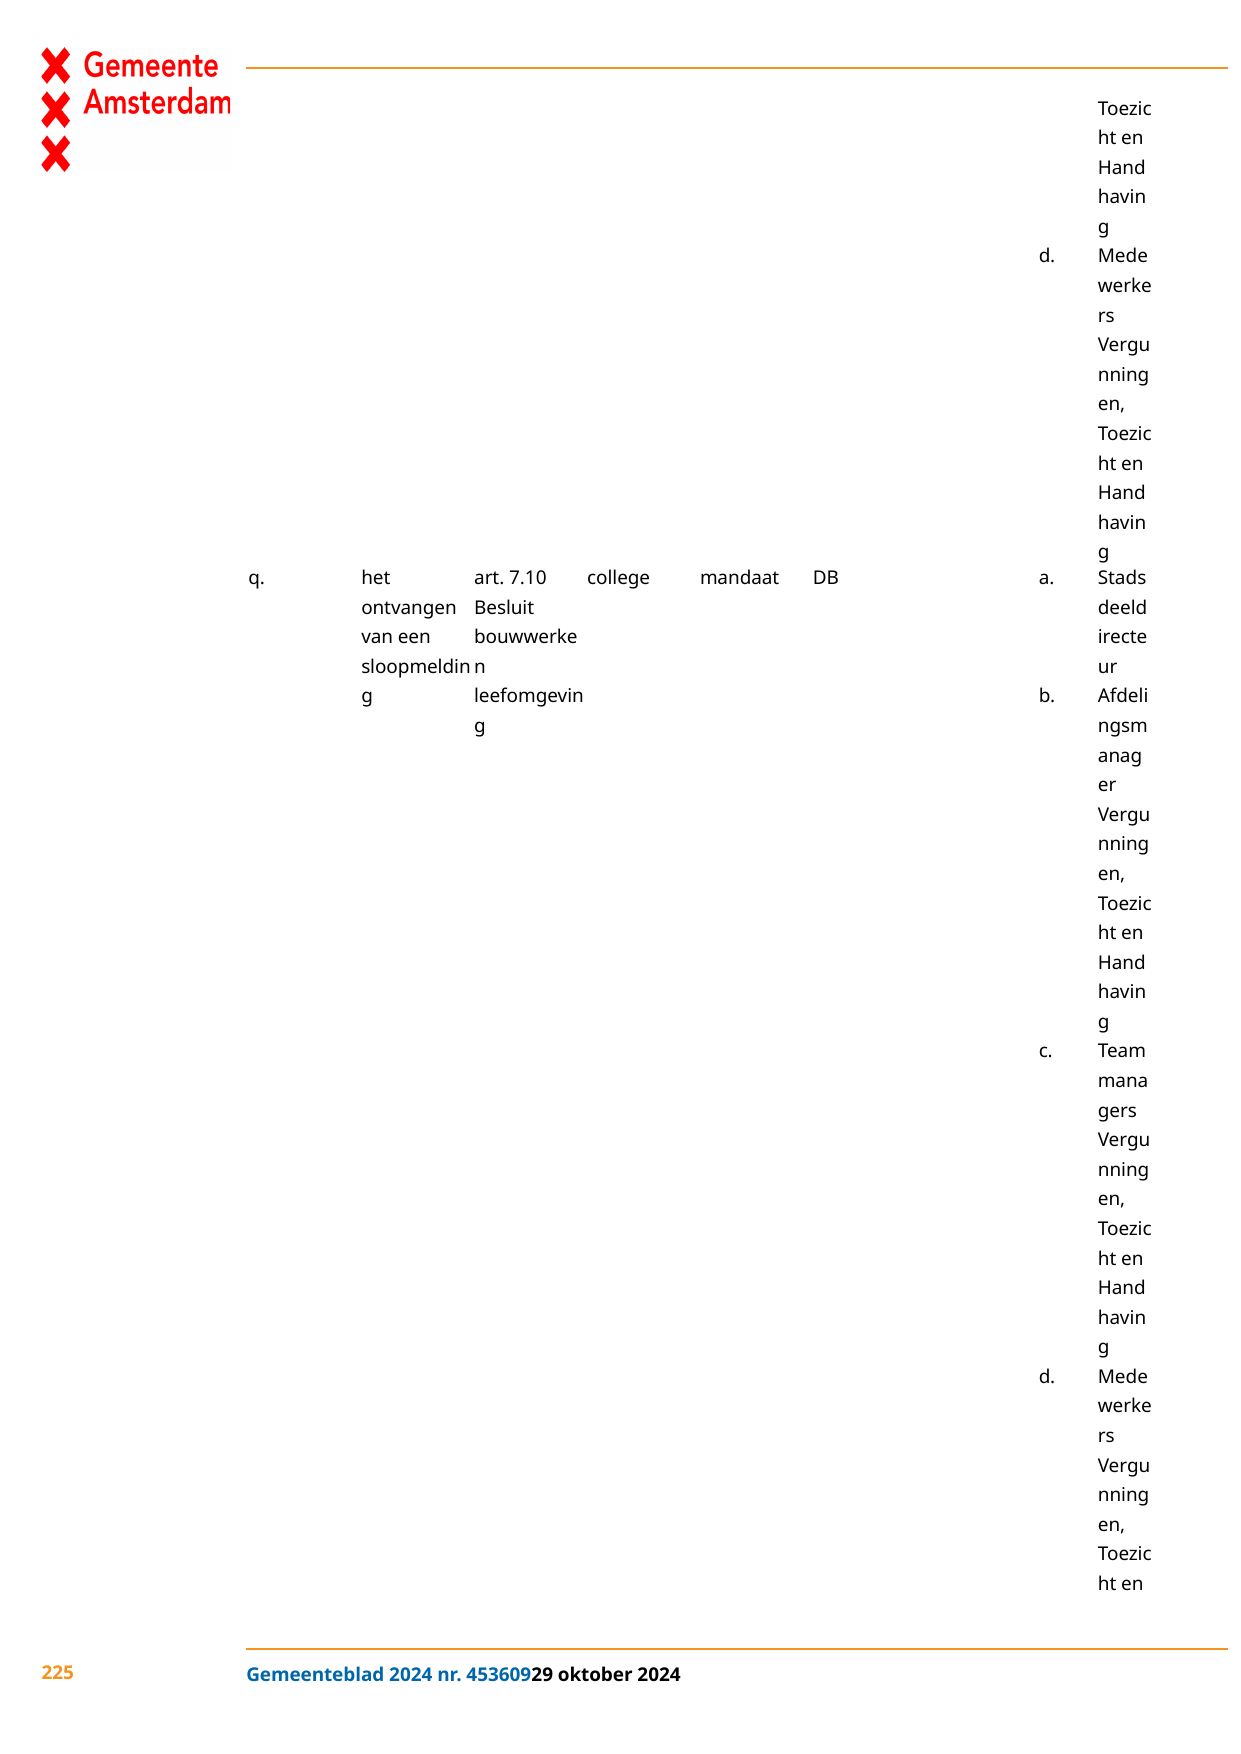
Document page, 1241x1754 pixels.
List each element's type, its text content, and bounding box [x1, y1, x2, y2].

table_cell [700, 95, 813, 564]
table_cell het ontvangen van een sloopmelding [361, 564, 474, 1596]
table_cell college [587, 564, 700, 1596]
table_cell [813, 95, 926, 564]
table_cell [926, 564, 1038, 1596]
table_cell [587, 95, 700, 564]
table_cell DB [813, 564, 926, 1596]
table_cell art. 7.10 Besluit bouwwerken leefomgeving [474, 564, 587, 1596]
table_cell q. [248, 564, 361, 1596]
table_cell [474, 95, 587, 564]
table_cell [926, 95, 1038, 564]
table_cell [361, 95, 474, 564]
table_cell [248, 95, 361, 564]
table_cell Stadsdeeldirecteur Afdelingsmanager Vergunningen, Toezicht en Handhaving Teammanagers Vergunningen, Toezicht en Handhaving Medewerkers Vergunningen, Toezicht en [1039, 564, 1152, 1596]
picture [41, 47, 231, 172]
table_cell mandaat [700, 564, 813, 1596]
table_cell Toezicht en Handhaving Medewerkers Vergunningen, Toezicht en Handhaving [1039, 95, 1152, 564]
